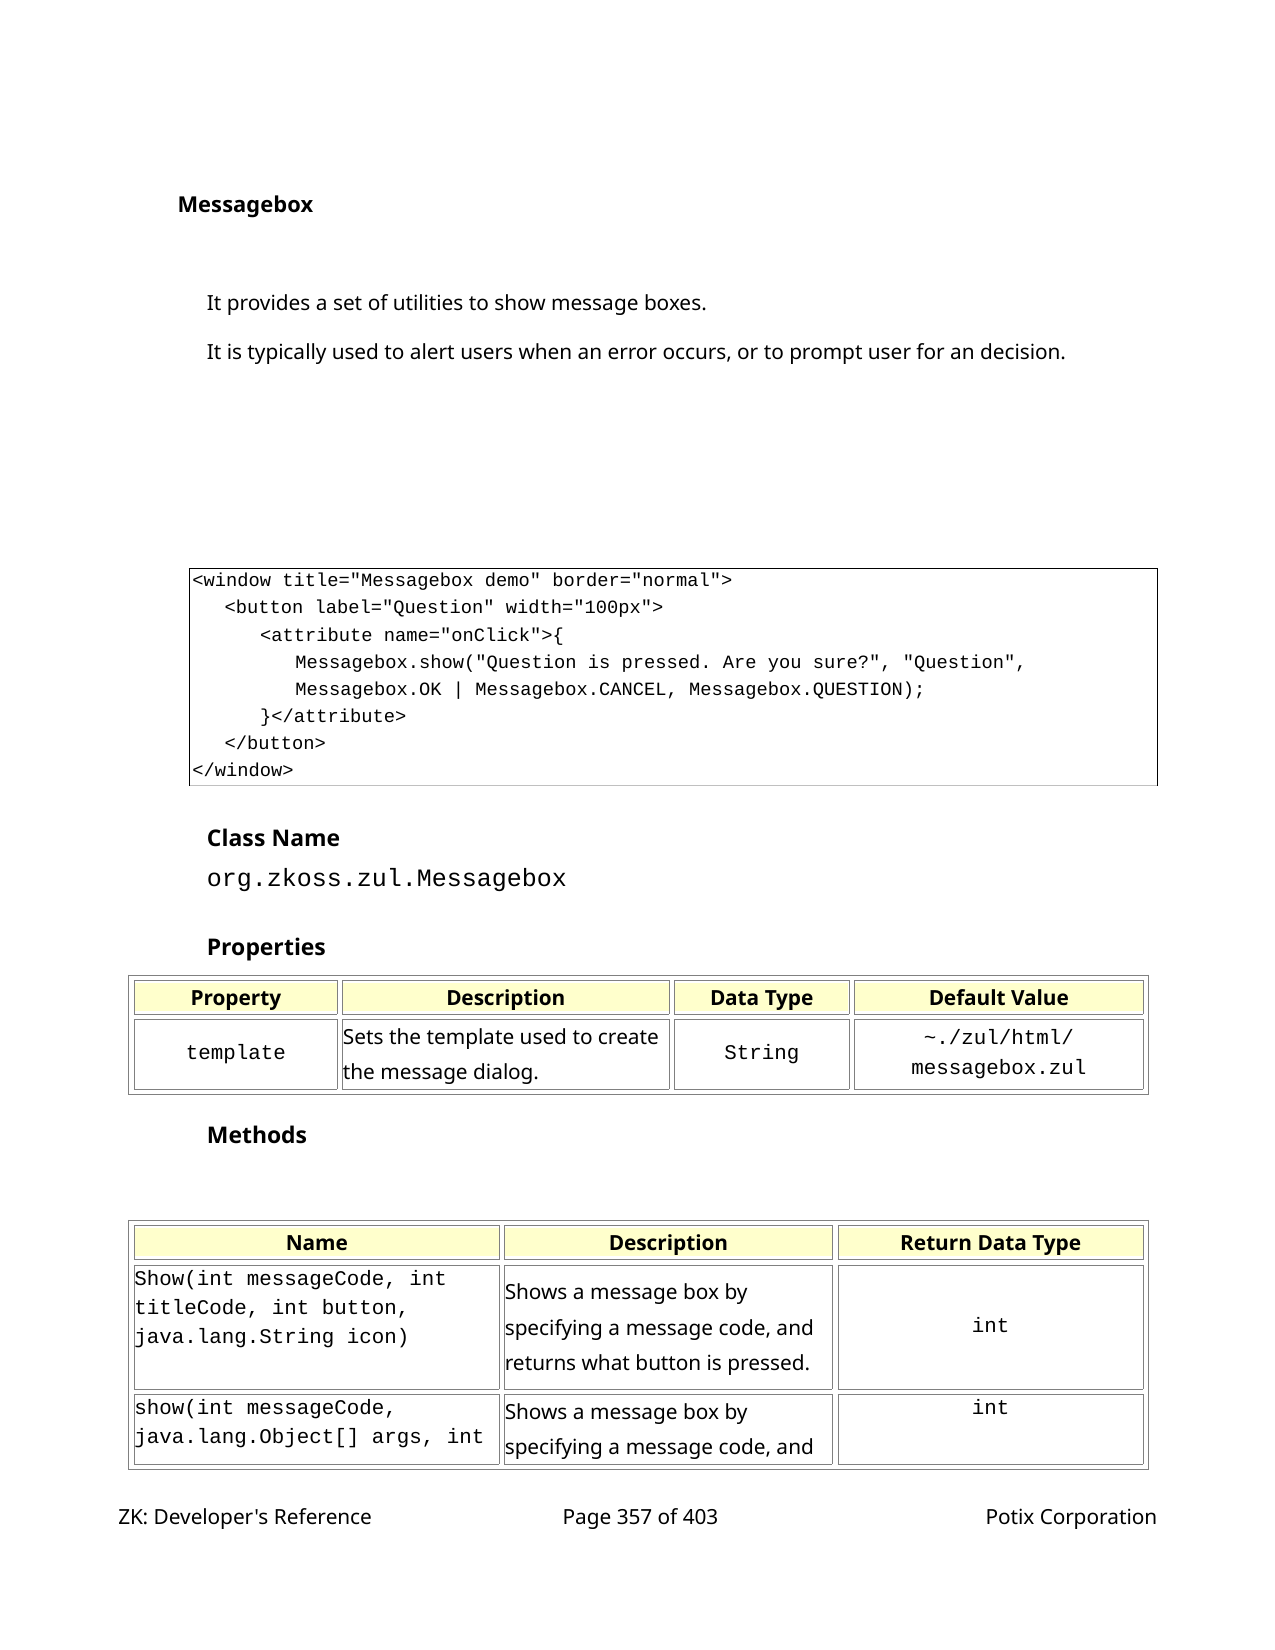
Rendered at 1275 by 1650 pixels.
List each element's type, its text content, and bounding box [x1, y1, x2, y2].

text It is typically used to alert users when an error occurs, or to prompt user for an decision. [207, 337, 1157, 365]
table_cell Show(int messageCode, int titleCode, int button, java.lang.String icon) [131, 1259, 502, 1389]
text It provides a set of utilities to show message boxes. [207, 288, 1157, 317]
subtitle Messagebox [177, 189, 1157, 219]
table_cell String [672, 1014, 851, 1089]
text <button label="Question" width="100px"> [190, 595, 1157, 619]
text </window> [190, 758, 1157, 785]
subtitle Properties [207, 931, 1157, 962]
text org.zkoss.zul.Messagebox [207, 866, 1157, 894]
table_header Data Type [672, 976, 851, 1014]
table_cell Sets the template used to create the message dialog. [340, 1014, 672, 1089]
table_cell Shows a message box by specifying a message code, and [502, 1389, 835, 1463]
text <window title="Messagebox demo" border="normal"> [190, 569, 1157, 592]
text Messagebox.OK | Messagebox.CANCEL, Messagebox.QUESTION); [190, 677, 1157, 701]
table_cell int [835, 1389, 1146, 1463]
table_cell template [131, 1014, 340, 1089]
table_header Return Data Type [835, 1221, 1146, 1259]
table_cell show(int messageCode, java.lang.Object[] args, int [131, 1389, 502, 1463]
table_header Description [502, 1221, 835, 1259]
subtitle Class Name [207, 822, 1157, 853]
table_header Description [340, 976, 672, 1014]
table_header Name [131, 1221, 502, 1259]
table_cell ~./zul/html/messagebox.zul [851, 1014, 1146, 1089]
table_cell Shows a message box by specifying a message code, and returns what button is pressed. [502, 1259, 835, 1389]
text <attribute name="onClick">{ [190, 622, 1157, 647]
subtitle Methods [207, 1119, 1157, 1150]
table_cell int [835, 1259, 1146, 1389]
text </button> [190, 731, 1157, 755]
table_header Property [131, 976, 340, 1014]
text }</attribute> [190, 704, 1157, 728]
table_header Default Value [851, 976, 1146, 1014]
text Messagebox.show("Question is pressed. Are you sure?", "Question", [190, 649, 1157, 674]
